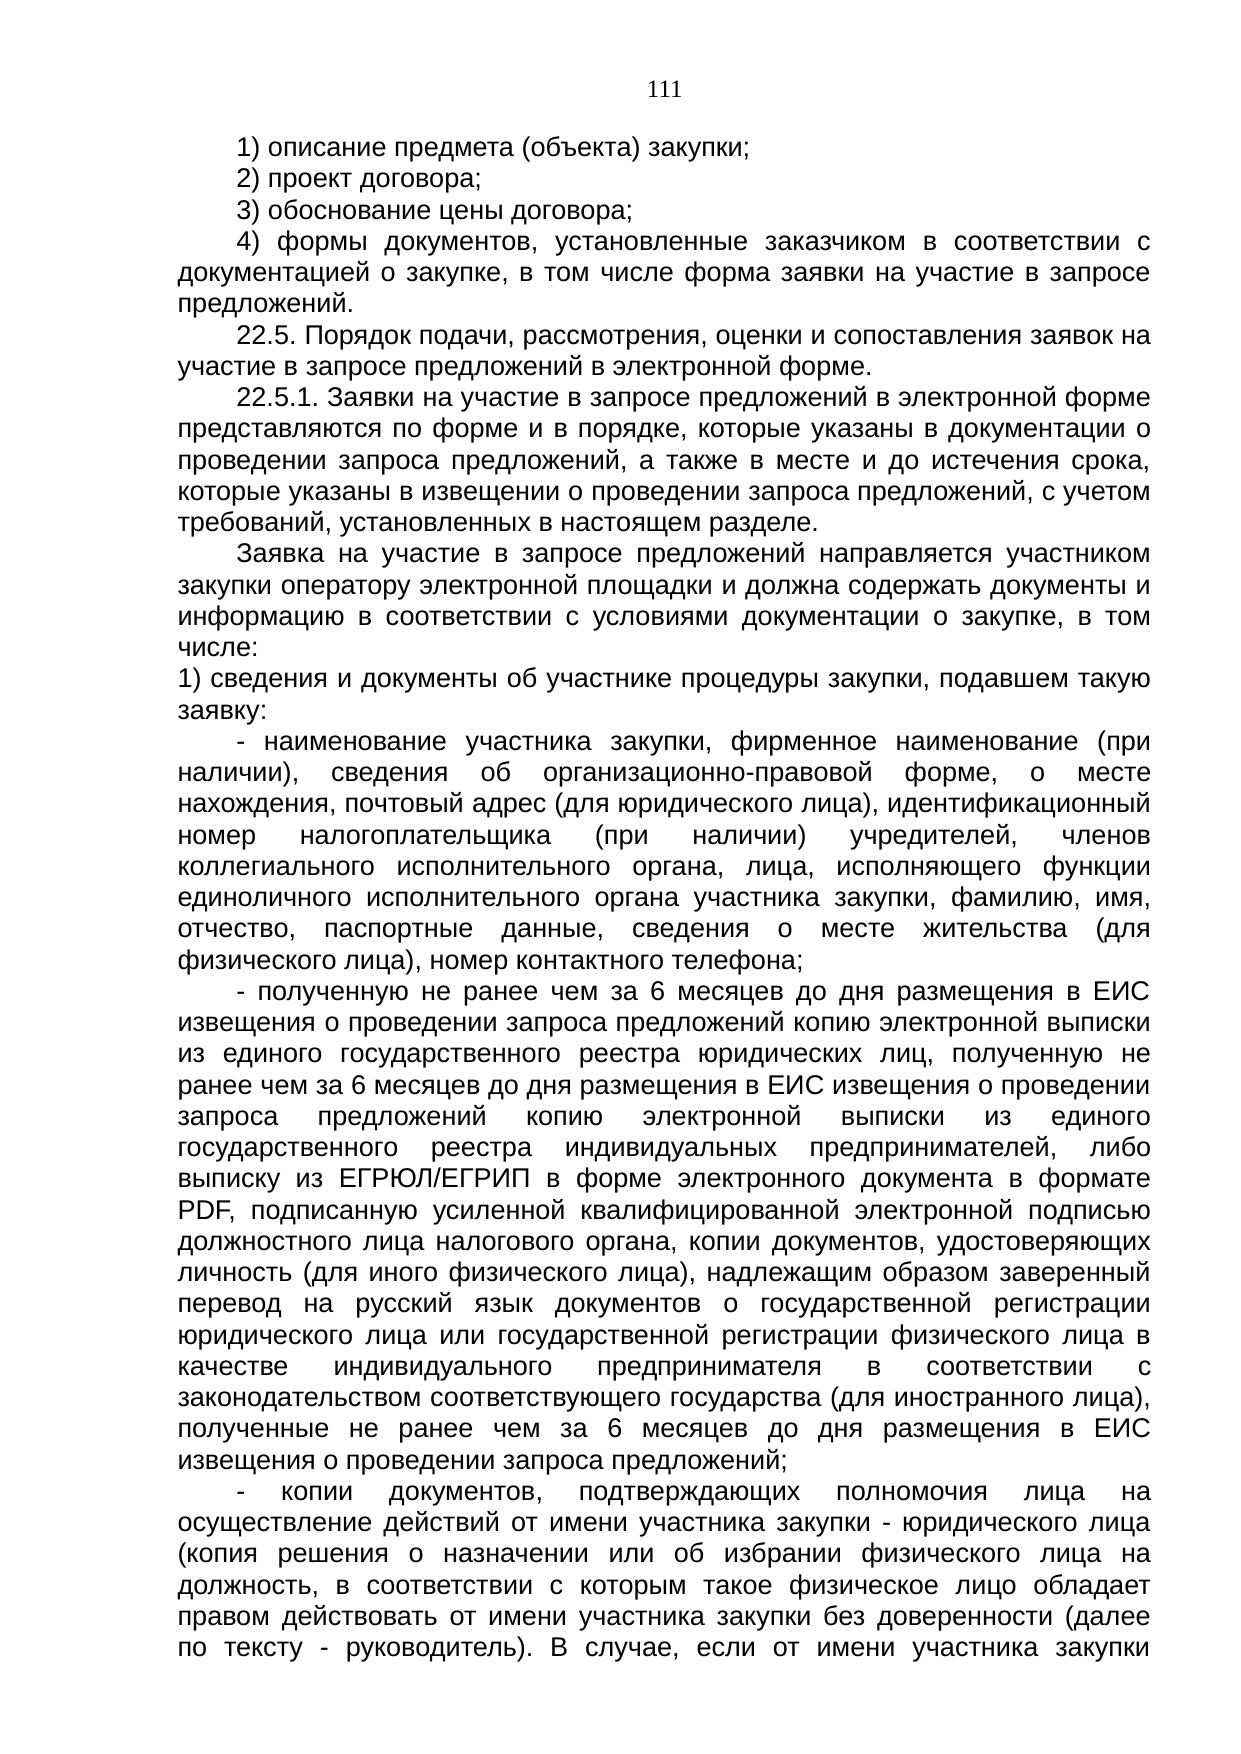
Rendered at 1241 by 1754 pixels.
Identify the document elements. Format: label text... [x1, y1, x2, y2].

text - наименование участника закупки, фирменное наименование (при наличии), сведения об организационно-правовой форме, о месте нахождения, почтовый адрес (для юридического лица), идентификационный номер налогоплательщика (при наличии) учредителей, членов коллегиального исполнительного органа, лица, исполняющего функции единоличного исполнительного органа участника закупки, фамилию, имя, отчество, паспортные данные, сведения о месте жительства (для физического лица), номер контактного телефона; [177, 725, 1152, 975]
text - копии документов, подтверждающих полномочия лица на осуществление действий от имени участника закупки - юридического лица (копия решения о назначении или об избрании физического лица на должность, в соответствии с которым такое физическое лицо обладает правом действовать от имени участника закупки без доверенности (далее по тексту - руководитель). В случае, если от имени участника закупки [177, 1475, 1152, 1662]
text Заявка на участие в запросе предложений направляется участником закупки оператору электронной площадки и должна содержать документы и информацию в соответствии с условиями документации о закупке, в том числе: [177, 537, 1152, 662]
text 1) описание предмета (объекта) закупки; [177, 131, 1152, 162]
text - полученную не ранее чем за 6 месяцев до дня размещения в ЕИС извещения о проведении запроса предложений копию электронной выписки из единого государственного реестра юридических лиц, полученную не ранее чем за 6 месяцев до дня размещения в ЕИС извещения о проведении запроса предложений копию электронной выписки из единого государственного реестра индивидуальных предпринимателей, либо выписку из ЕГРЮЛ/ЕГРИП в форме электронного документа в формате PDF, подписанную усиленной квалифицированной электронной подписью должностного лица налогового органа, копии документов, удостоверяющих личность (для иного физического лица), надлежащим образом заверенный перевод на русский язык документов о государственной регистрации юридического лица или государственной регистрации физического лица в качестве индивидуального предпринимателя в соответствии с законодательством соответствующего государства (для иностранного лица), полученные не ранее чем за 6 месяцев до дня размещения в ЕИС извещения о проведении запроса предложений; [177, 975, 1152, 1475]
text 1) сведения и документы об участнике процедуры закупки, подавшем такую заявку: [177, 662, 1152, 725]
text 2) проект договора; [177, 162, 1152, 194]
text 22.5.1. Заявки на участие в запросе предложений в электронной форме представляются по форме и в порядке, которые указаны в документации о проведении запроса предложений, а также в месте и до истечения срока, которые указаны в извещении о проведении запроса предложений, с учетом требований, установленных в настоящем разделе. [177, 381, 1152, 537]
text 3) обоснование цены договора; [177, 194, 1152, 225]
text 4) формы документов, установленные заказчиком в соответствии с документацией о закупке, в том числе форма заявки на участие в запросе предложений. [177, 225, 1152, 319]
text 22.5. Порядок подачи, рассмотрения, оценки и сопоставления заявок на участие в запросе предложений в электронной форме. [177, 319, 1152, 381]
